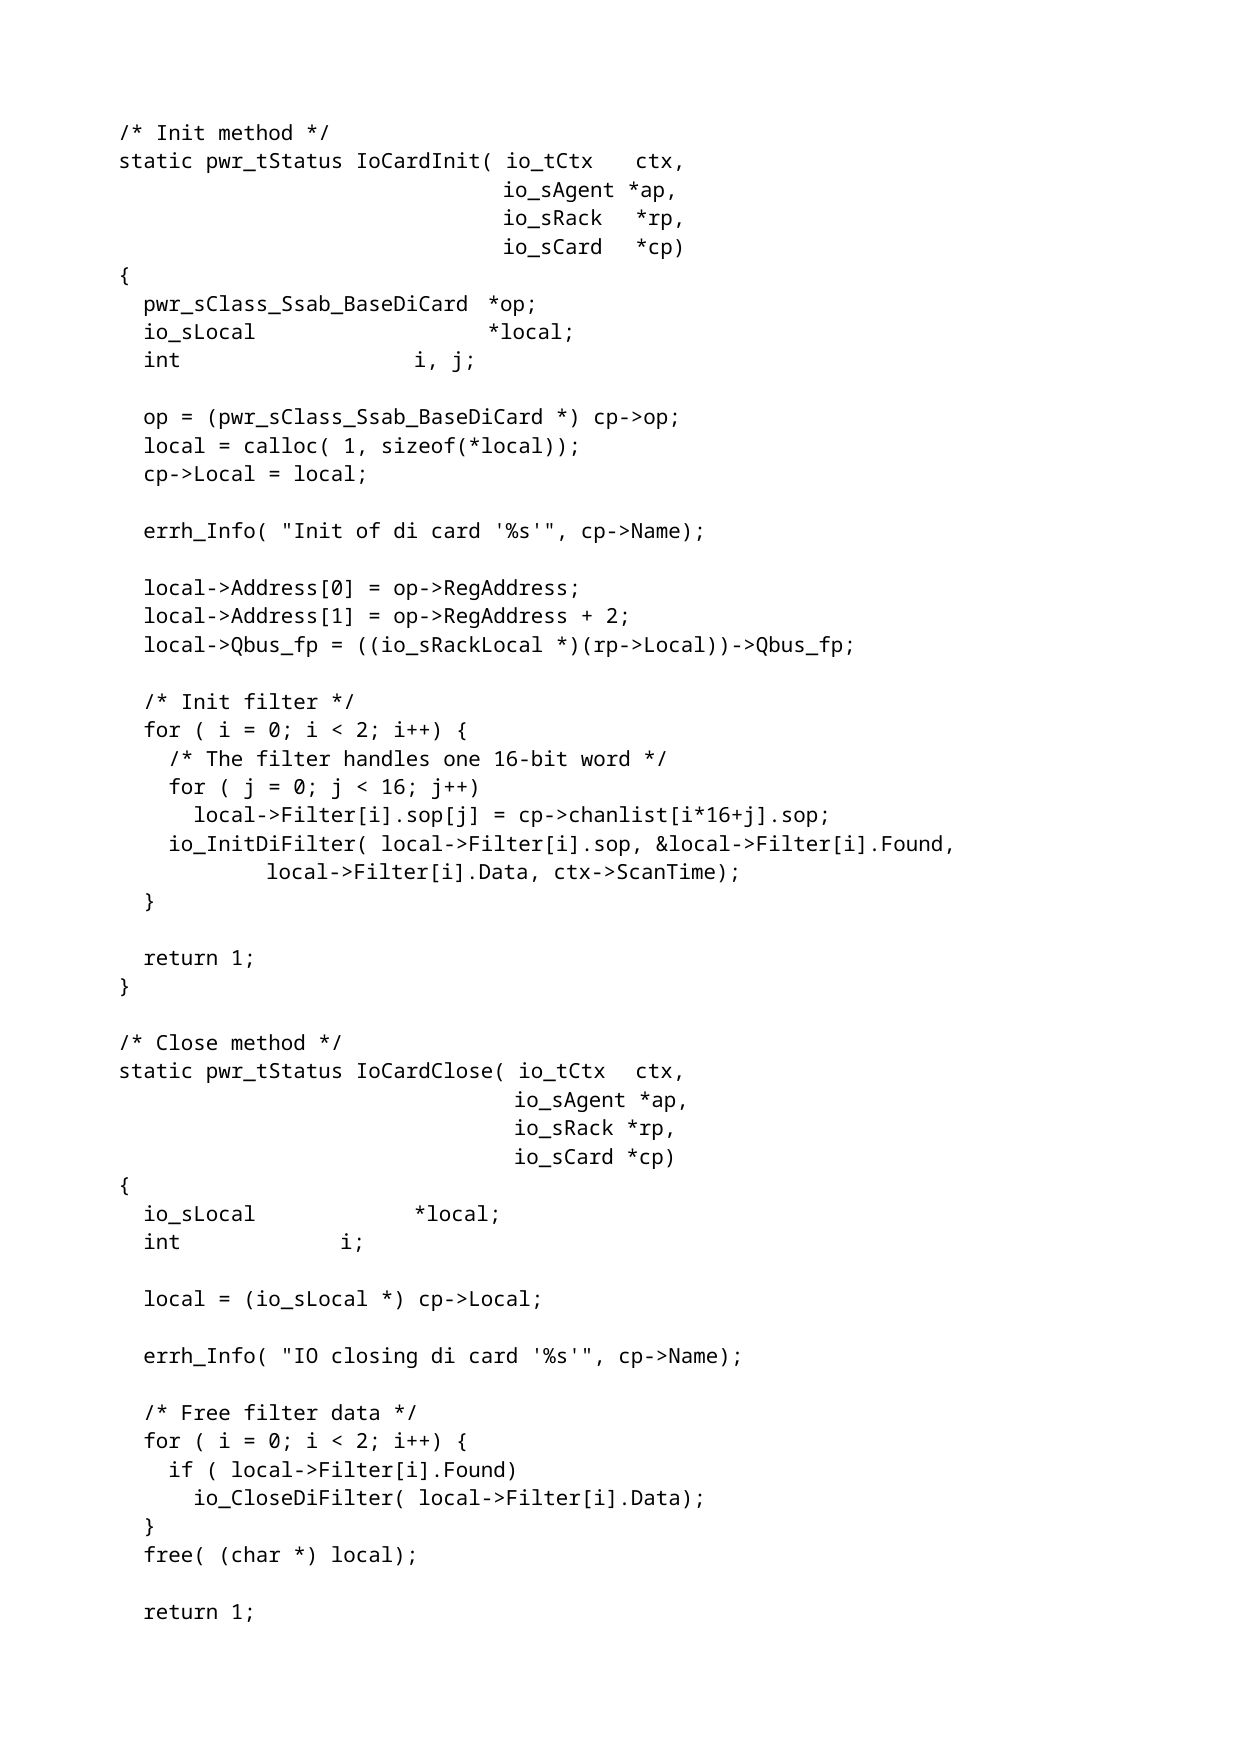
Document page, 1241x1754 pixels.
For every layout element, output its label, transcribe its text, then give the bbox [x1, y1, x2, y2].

text free( (char *) local); [118, 1540, 1122, 1568]
text io_sRack *rp, [118, 203, 1122, 232]
text } [118, 886, 1122, 914]
text { [118, 1170, 1122, 1199]
text io_sLocal *local; [118, 317, 1122, 346]
text /* Init method */ [118, 118, 1122, 147]
text errh_Info( "IO closing di card '%s'", cp->Name); [118, 1341, 1122, 1369]
text io_sLocal *local; [118, 1199, 1122, 1227]
text cp->Local = local; [118, 459, 1122, 488]
text int i; [118, 1227, 1122, 1256]
text op = (pwr_sClass_Ssab_BaseDiCard *) cp->op; [118, 402, 1122, 431]
text return 1; [118, 1597, 1122, 1625]
text local->Qbus_fp = ((io_sRackLocal *)(rp->Local))->Qbus_fp; [118, 630, 1122, 658]
text { [118, 260, 1122, 289]
text io_InitDiFilter( local->Filter[i].sop, &local->Filter[i].Found, [118, 829, 1122, 857]
text local->Address[0] = op->RegAddress; [118, 573, 1122, 602]
text io_sAgent *ap, [118, 175, 1122, 203]
text return 1; [118, 943, 1122, 971]
text /* Init filter */ [118, 687, 1122, 715]
text } [118, 1512, 1122, 1540]
text static pwr_tStatus IoCardInit( io_tCtx ctx, [118, 147, 1122, 175]
text if ( local->Filter[i].Found) [118, 1455, 1122, 1483]
text /* Close method */ [118, 1028, 1122, 1057]
text io_sCard *cp) [118, 232, 1122, 260]
text errh_Info( "Init of di card '%s'", cp->Name); [118, 516, 1122, 545]
text static pwr_tStatus IoCardClose( io_tCtx ctx, [118, 1057, 1122, 1085]
text local = calloc( 1, sizeof(*local)); [118, 431, 1122, 459]
text /* Free filter data */ [118, 1398, 1122, 1426]
text for ( i = 0; i < 2; i++) { [118, 1426, 1122, 1455]
text io_sCard *cp) [118, 1142, 1122, 1170]
text io_sAgent *ap, [118, 1085, 1122, 1113]
text local = (io_sLocal *) cp->Local; [118, 1284, 1122, 1312]
text pwr_sClass_Ssab_BaseDiCard *op; [118, 289, 1122, 317]
text local->Address[1] = op->RegAddress + 2; [118, 602, 1122, 630]
text local->Filter[i].Data, ctx->ScanTime); [118, 857, 1122, 886]
text io_sRack *rp, [118, 1113, 1122, 1142]
text int i, j; [118, 346, 1122, 374]
text for ( i = 0; i < 2; i++) { [118, 715, 1122, 744]
text local->Filter[i].sop[j] = cp->chanlist[i*16+j].sop; [118, 801, 1122, 829]
text /* The filter handles one 16-bit word */ [118, 744, 1122, 772]
text } [118, 971, 1122, 1000]
text io_CloseDiFilter( local->Filter[i].Data); [118, 1483, 1122, 1512]
text for ( j = 0; j < 16; j++) [118, 772, 1122, 801]
